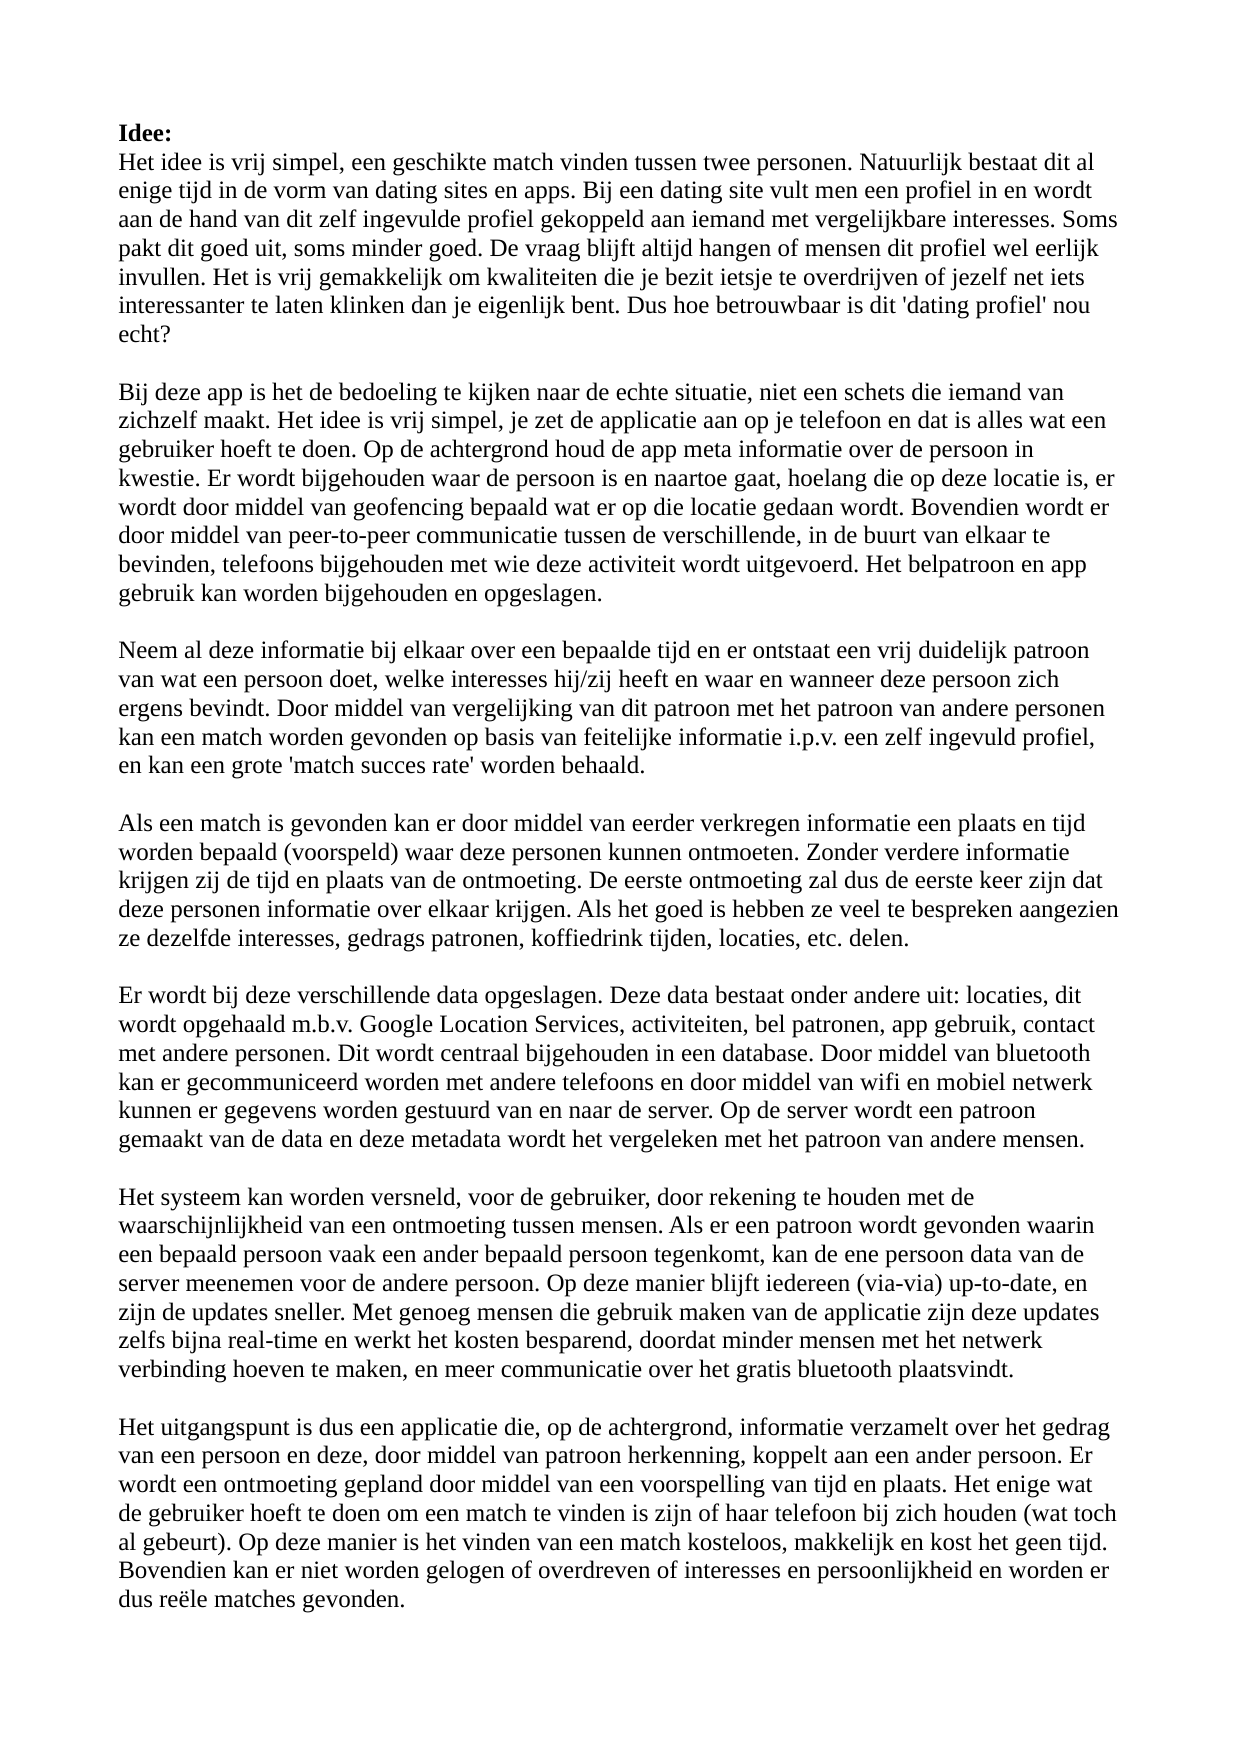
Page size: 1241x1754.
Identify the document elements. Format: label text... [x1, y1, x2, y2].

text Er wordt bij deze verschillende data opgeslagen. Deze data bestaat onder andere uit: locaties, dit wordt opgehaald m.b.v. Google Location Services, activiteiten, bel patronen, app gebruik, contact met andere personen. Dit wordt centraal bijgehouden in een database. Door middel van bluetooth kan er gecommuniceerd worden met andere telefoons en door middel van wifi en mobiel netwerk kunnen er gegevens worden gestuurd van en naar de server. Op de server wordt een patroon gemaakt van de data en deze metadata wordt het vergeleken met het patroon van andere mensen. [118, 981, 1122, 1153]
text Het uitgangspunt is dus een applicatie die, op de achtergrond, informatie verzamelt over het gedrag van een persoon en deze, door middel van patroon herkenning, koppelt aan een ander persoon. Er wordt een ontmoeting gepland door middel van een voorspelling van tijd en plaats. Het enige wat de gebruiker hoeft te doen om een match te vinden is zijn of haar telefoon bij zich houden (wat toch al gebeurt). Op deze manier is het vinden van een match kosteloos, makkelijk en kost het geen tijd. Bovendien kan er niet worden gelogen of overdreven of interesses en persoonlijkheid en worden er dus reële matches gevonden. [118, 1412, 1122, 1613]
text Bij deze app is het de bedoeling te kijken naar de echte situatie, niet een schets die iemand van zichzelf maakt. Het idee is vrij simpel, je zet de applicatie aan op je telefoon en dat is alles wat een gebruiker hoeft te doen. Op de achtergrond houd de app meta informatie over de persoon in kwestie. Er wordt bijgehouden waar de persoon is en naartoe gaat, hoelang die op deze locatie is, er wordt door middel van geofencing bepaald wat er op die locatie gedaan wordt. Bovendien wordt er door middel van peer-to-peer communicatie tussen de verschillende, in de buurt van elkaar te bevinden, telefoons bijgehouden met wie deze activiteit wordt uitgevoerd. Het belpatroon en app gebruik kan worden bijgehouden en opgeslagen. [118, 377, 1122, 607]
text Het idee is vrij simpel, een geschikte match vinden tussen twee personen. Natuurlijk bestaat dit al enige tijd in de vorm van dating sites en apps. Bij een dating site vult men een profiel in en wordt aan de hand van dit zelf ingevulde profiel gekoppeld aan iemand met vergelijkbare interesses. Soms pakt dit goed uit, soms minder goed. De vraag blijft altijd hangen of mensen dit profiel wel eerlijk invullen. Het is vrij gemakkelijk om kwaliteiten die je bezit ietsje te overdrijven of jezelf net iets interessanter te laten klinken dan je eigenlijk bent. Dus hoe betrouwbaar is dit 'dating profiel' nou echt? [118, 147, 1122, 348]
text Idee: [118, 118, 1122, 147]
text Neem al deze informatie bij elkaar over een bepaalde tijd en er ontstaat een vrij duidelijk patroon van wat een persoon doet, welke interesses hij/zij heeft en waar en wanneer deze persoon zich ergens bevindt. Door middel van vergelijking van dit patroon met het patroon van andere personen kan een match worden gevonden op basis van feitelijke informatie i.p.v. een zelf ingevuld profiel, en kan een grote 'match succes rate' worden behaald. [118, 636, 1122, 779]
text Het systeem kan worden versneld, voor de gebruiker, door rekening te houden met de waarschijnlijkheid van een ontmoeting tussen mensen. Als er een patroon wordt gevonden waarin een bepaald persoon vaak een ander bepaald persoon tegenkomt, kan de ene persoon data van de server meenemen voor de andere persoon. Op deze manier blijft iedereen (via-via) up-to-date, en zijn de updates sneller. Met genoeg mensen die gebruik maken van de applicatie zijn deze updates zelfs bijna real-time en werkt het kosten besparend, doordat minder mensen met het netwerk verbinding hoeven te maken, en meer communicatie over het gratis bluetooth plaatsvindt. [118, 1182, 1122, 1383]
text Als een match is gevonden kan er door middel van eerder verkregen informatie een plaats en tijd worden bepaald (voorspeld) waar deze personen kunnen ontmoeten. Zonder verdere informatie krijgen zij de tijd en plaats van de ontmoeting. De eerste ontmoeting zal dus de eerste keer zijn dat deze personen informatie over elkaar krijgen. Als het goed is hebben ze veel te bespreken aangezien ze dezelfde interesses, gedrags patronen, koffiedrink tijden, locaties, etc. delen. [118, 808, 1122, 952]
